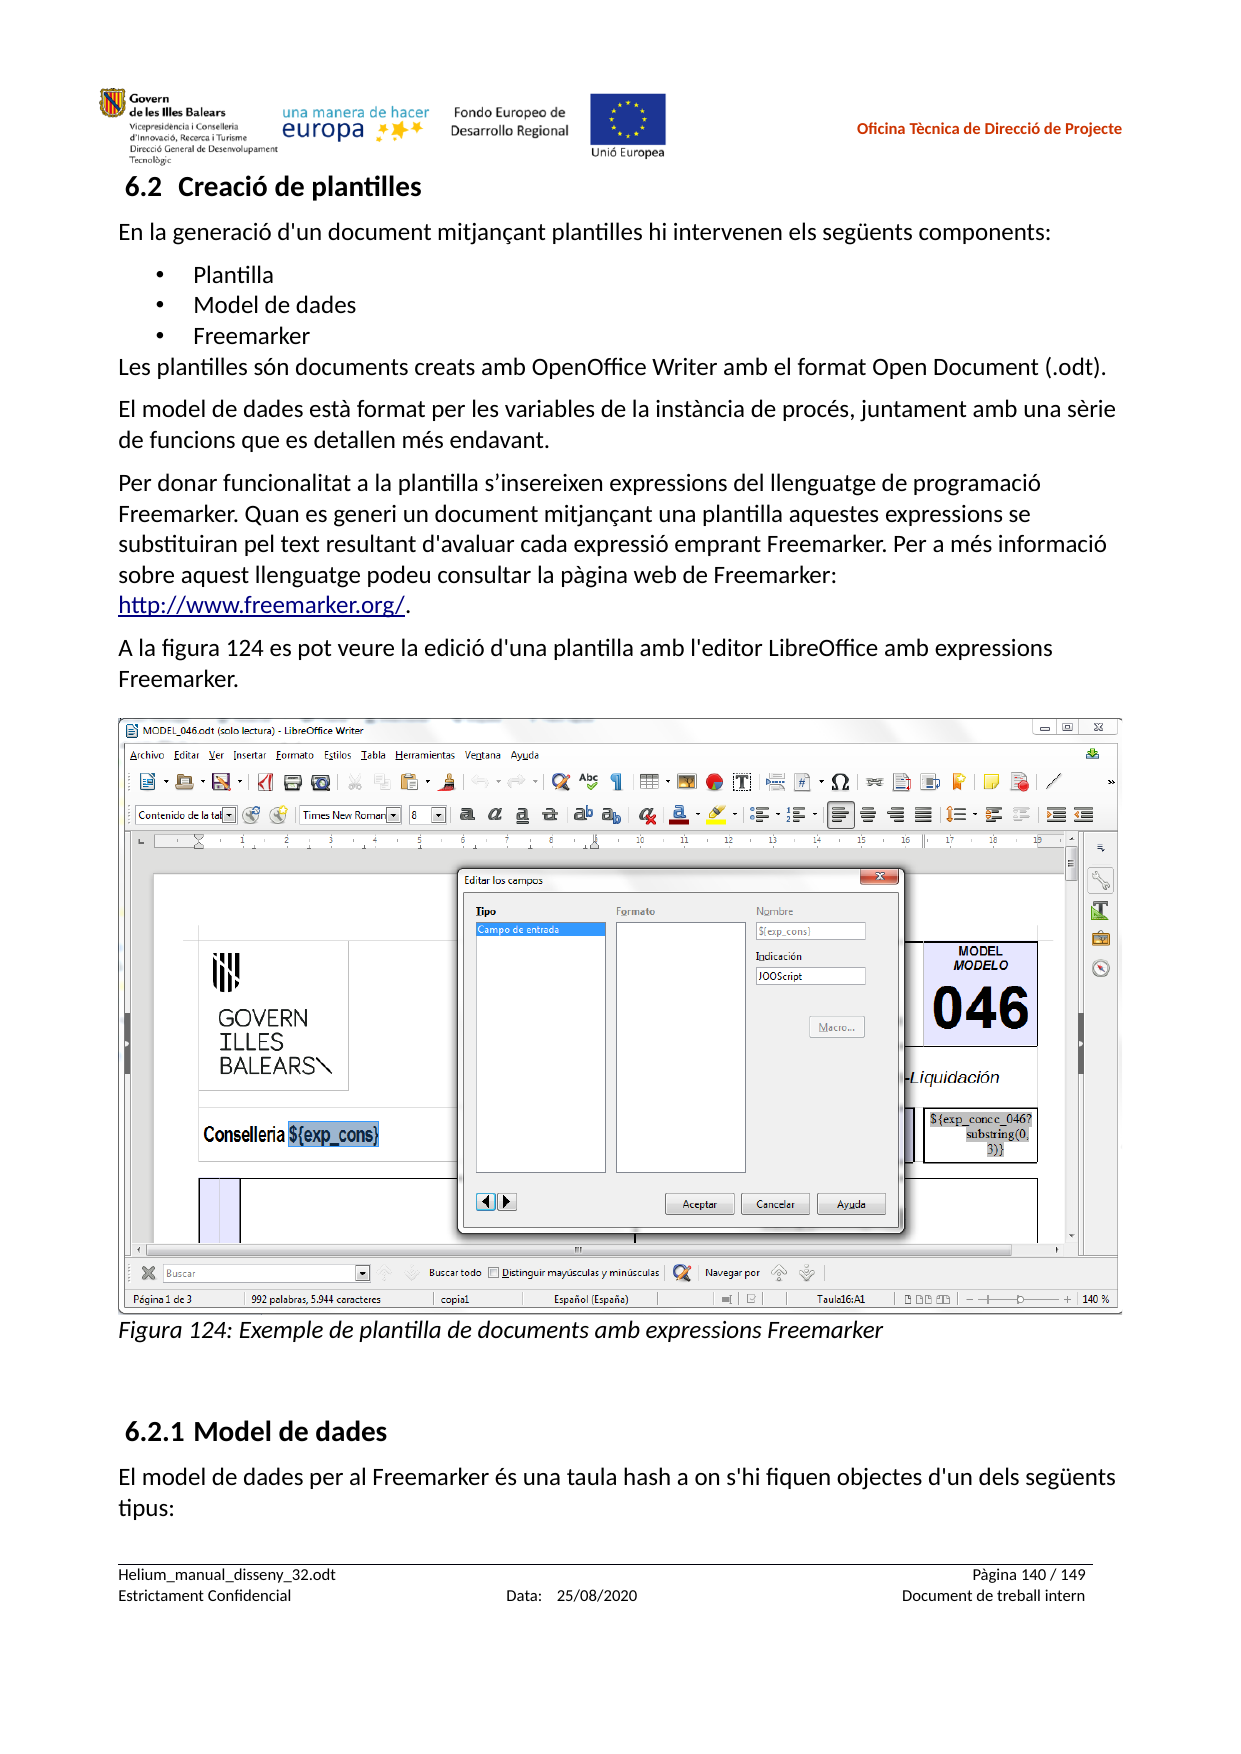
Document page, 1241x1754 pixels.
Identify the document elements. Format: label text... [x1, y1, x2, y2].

text El model de dades està format per les variables de la instància de procés, juntament amb una sèrie de funcions que es detallen més endavant. [118, 394, 1122, 455]
subtitle Model de dades [118, 1413, 1122, 1449]
text Figura 124: Exemple de plantilla de documents amb expressions Freemarker [118, 1315, 1122, 1345]
list Freemarker [156, 320, 1122, 351]
text A la figura 124 es pot veure la edició d'una plantilla amb l'editor LibreOffice amb expressions Freemarker. [118, 632, 1122, 693]
list Plantilla [156, 259, 1122, 289]
text El model de dades per al Freemarker és una taula hash a on s'hi fiquen objectes d'un dels següents tipus: [118, 1461, 1122, 1522]
text En la generació d'un document mitjançant plantilles hi intervenen els següents components: [118, 216, 1122, 247]
picture [99, 87, 668, 166]
picture [118, 718, 1123, 1315]
text Per donar funcionalitat a la plantilla s’insereixen expressions del llenguatge de programació Freemarker. Quan es generi un document mitjançant una plantilla aquestes expressions se substituiran pel text resultant d'avaluar cada expressió emprant Freemarker. Per a més informació sobre aquest llenguatge podeu consultar la pàgina web de Freemarker: http://www.freemarker.org/. [118, 467, 1122, 620]
list Model de dades [156, 289, 1122, 320]
subtitle Creació de plantilles [118, 168, 1122, 203]
text Les plantilles són documents creats amb OpenOffice Writer amb el format Open Document (.odt). [118, 351, 1122, 381]
